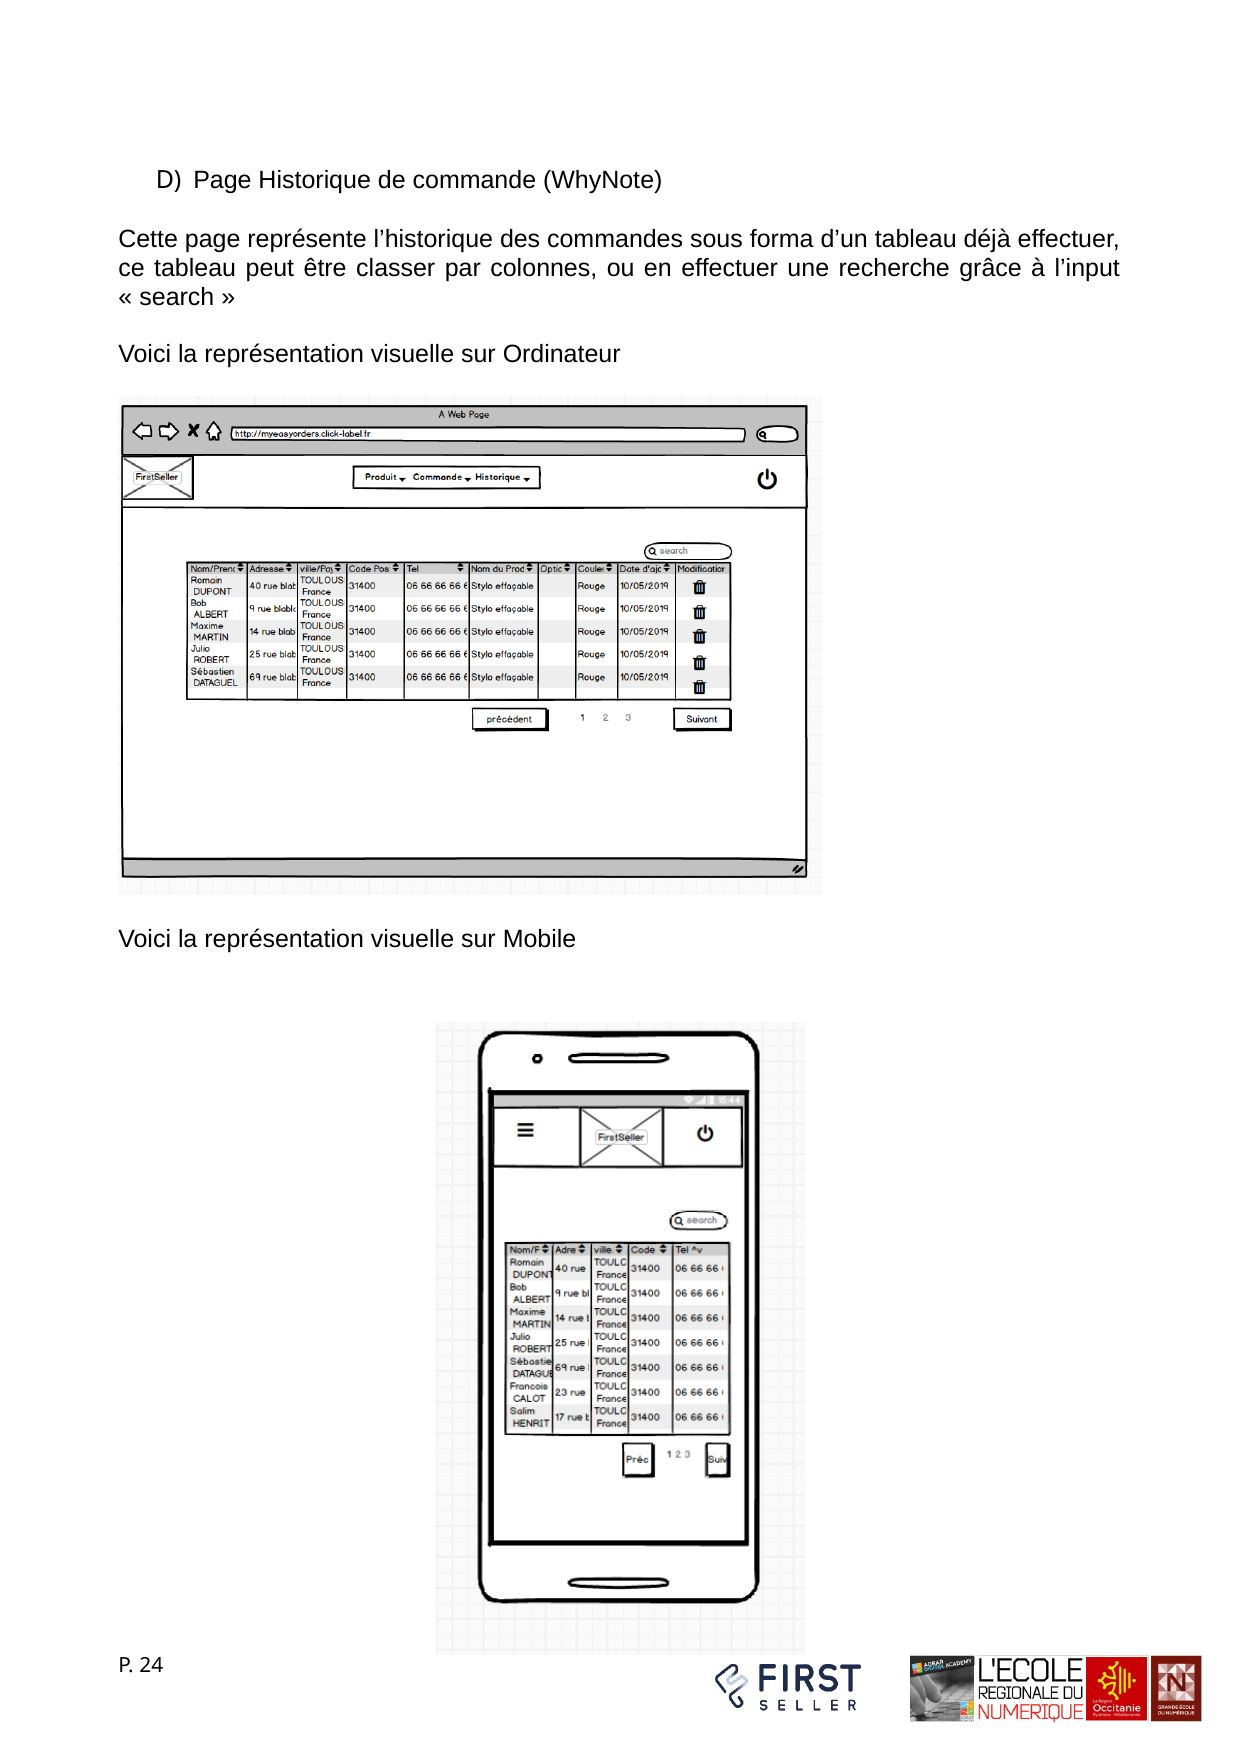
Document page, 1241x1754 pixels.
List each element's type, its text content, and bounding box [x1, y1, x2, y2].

text Voici la représentation visuelle sur Ordinateur [118, 339, 1122, 368]
list Page Historique de commande (WhyNote) [156, 161, 1122, 195]
text Voici la représentation visuelle sur Mobile [118, 923, 1122, 952]
text Cette page représente l’historique des commandes sous forma d’un tableau déjà effectuer, ce tableau peut être classer par colonnes, ou en effectuer une recherche grâce à l’input « search » [118, 224, 1122, 310]
